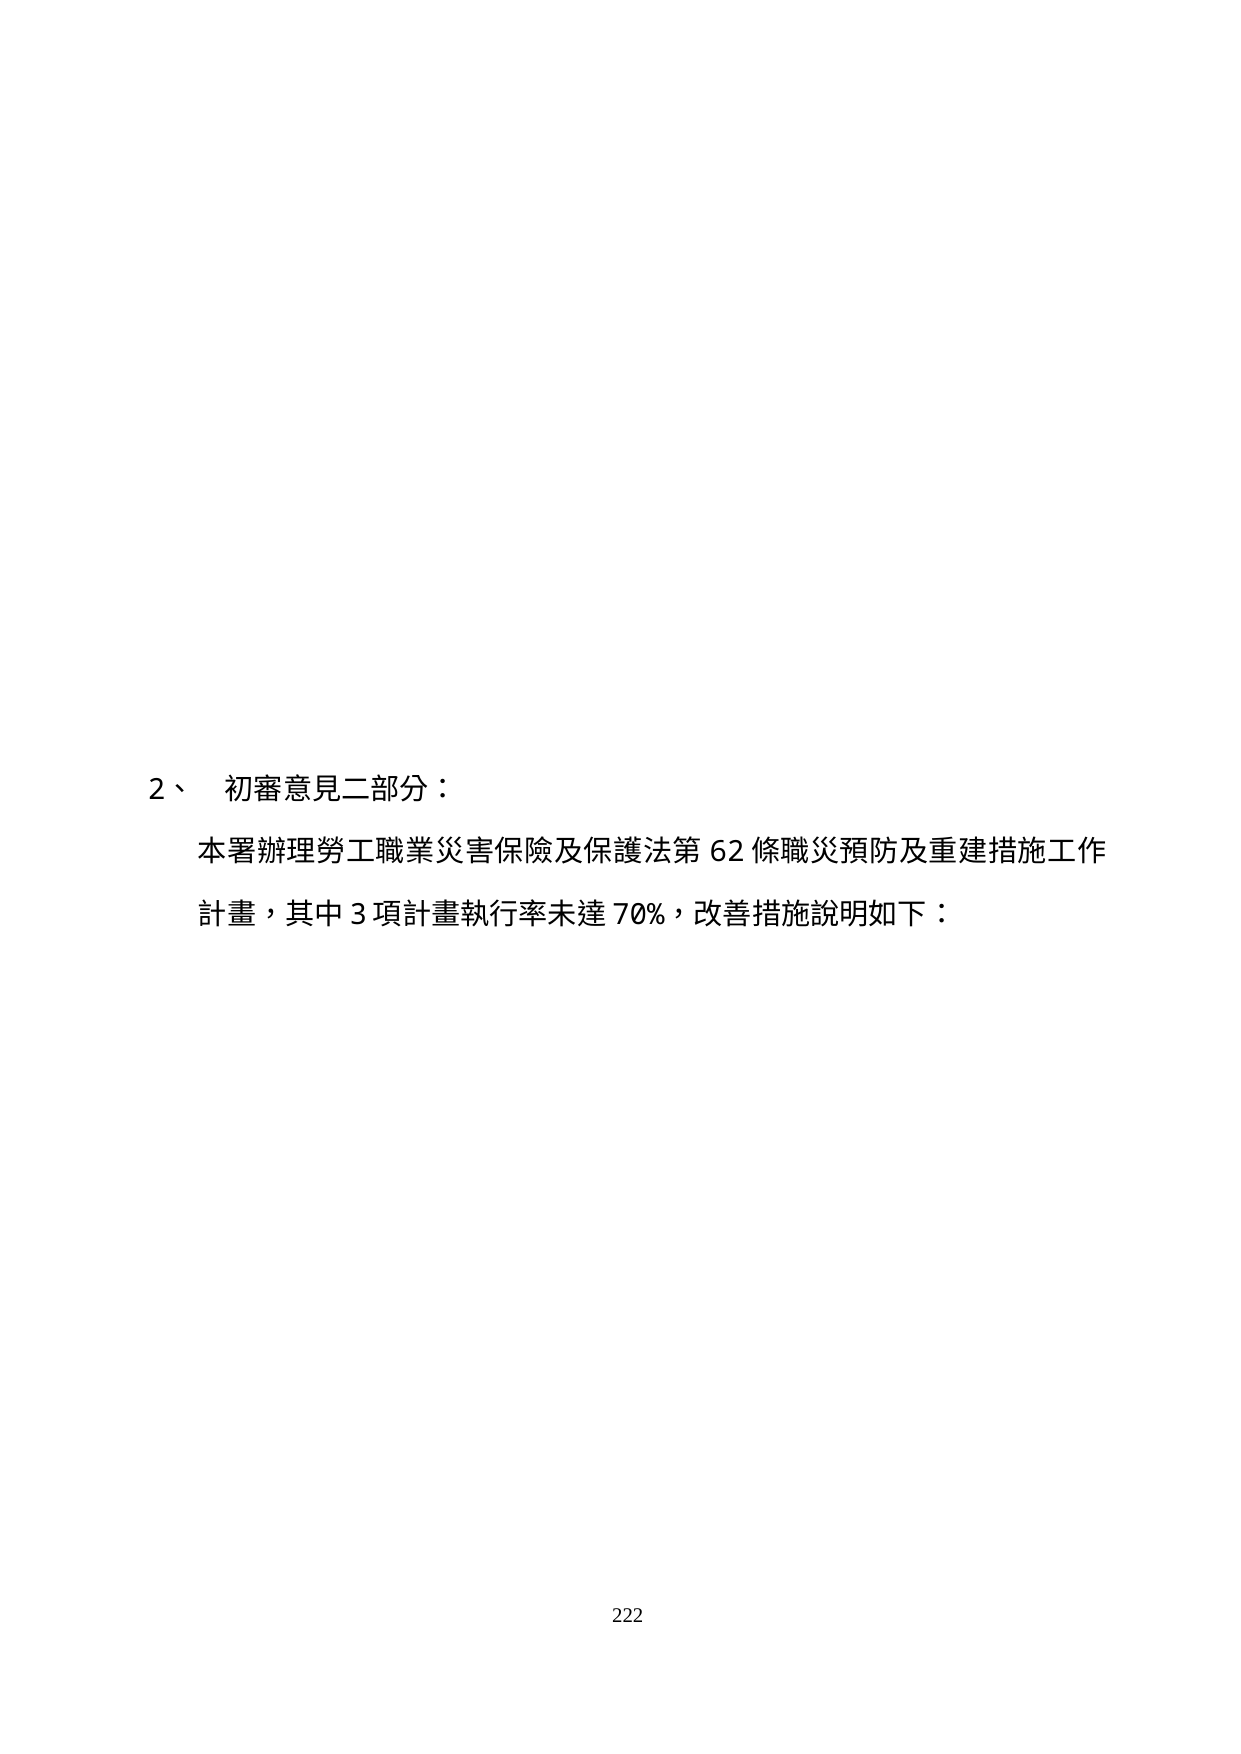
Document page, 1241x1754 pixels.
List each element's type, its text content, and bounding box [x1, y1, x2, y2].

list 初審意見二部分： [148, 745, 1107, 807]
text 本署辦理勞工職業災害保險及保護法第62條職災預防及重建措施工作計畫，其中3項計畫執行率未達70%，改善措施說明如下： [198, 807, 1107, 932]
